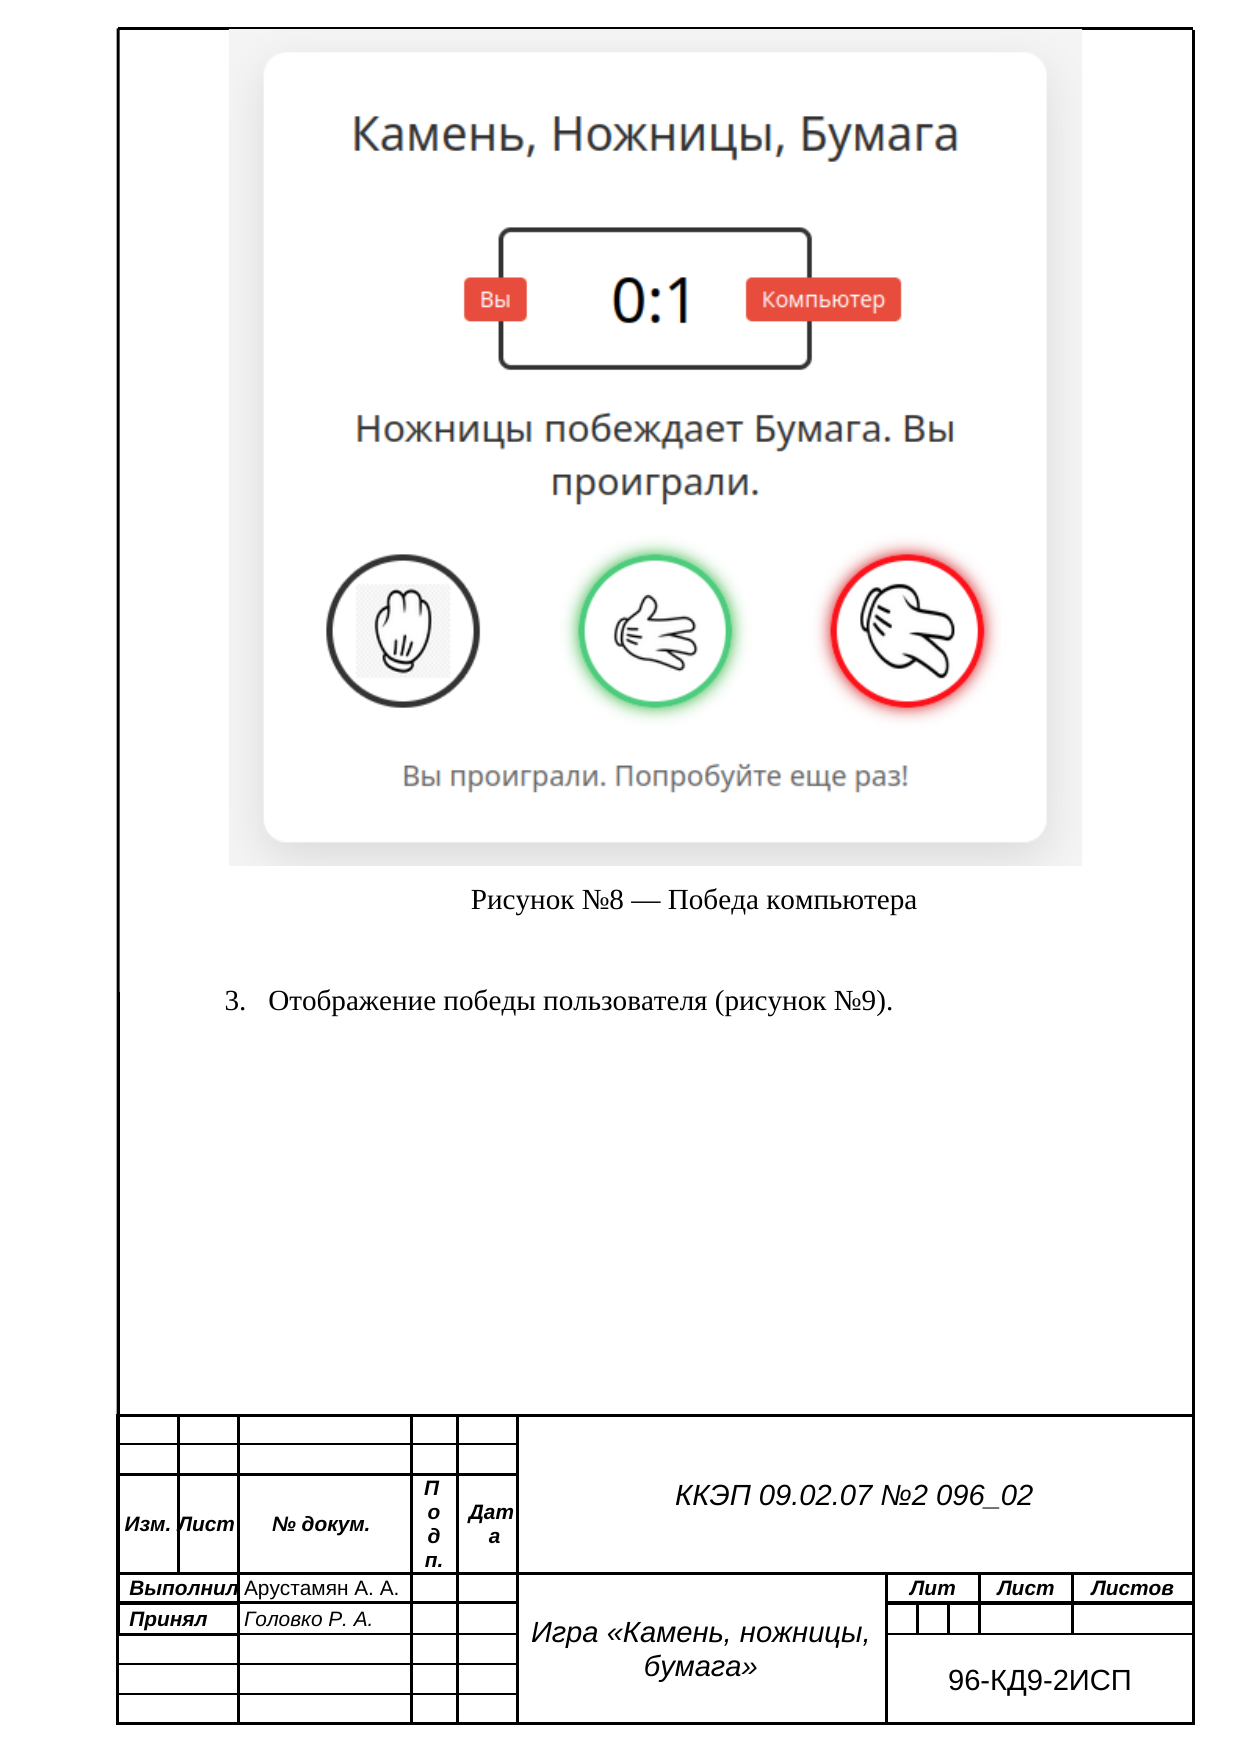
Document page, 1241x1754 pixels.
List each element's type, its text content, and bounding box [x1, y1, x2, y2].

picture [228, 29, 1083, 866]
text Рисунок №8 — Победа компьютера [148, 866, 1163, 916]
list Отображение победы пользователя (рисунок №9). [148, 983, 1163, 1016]
